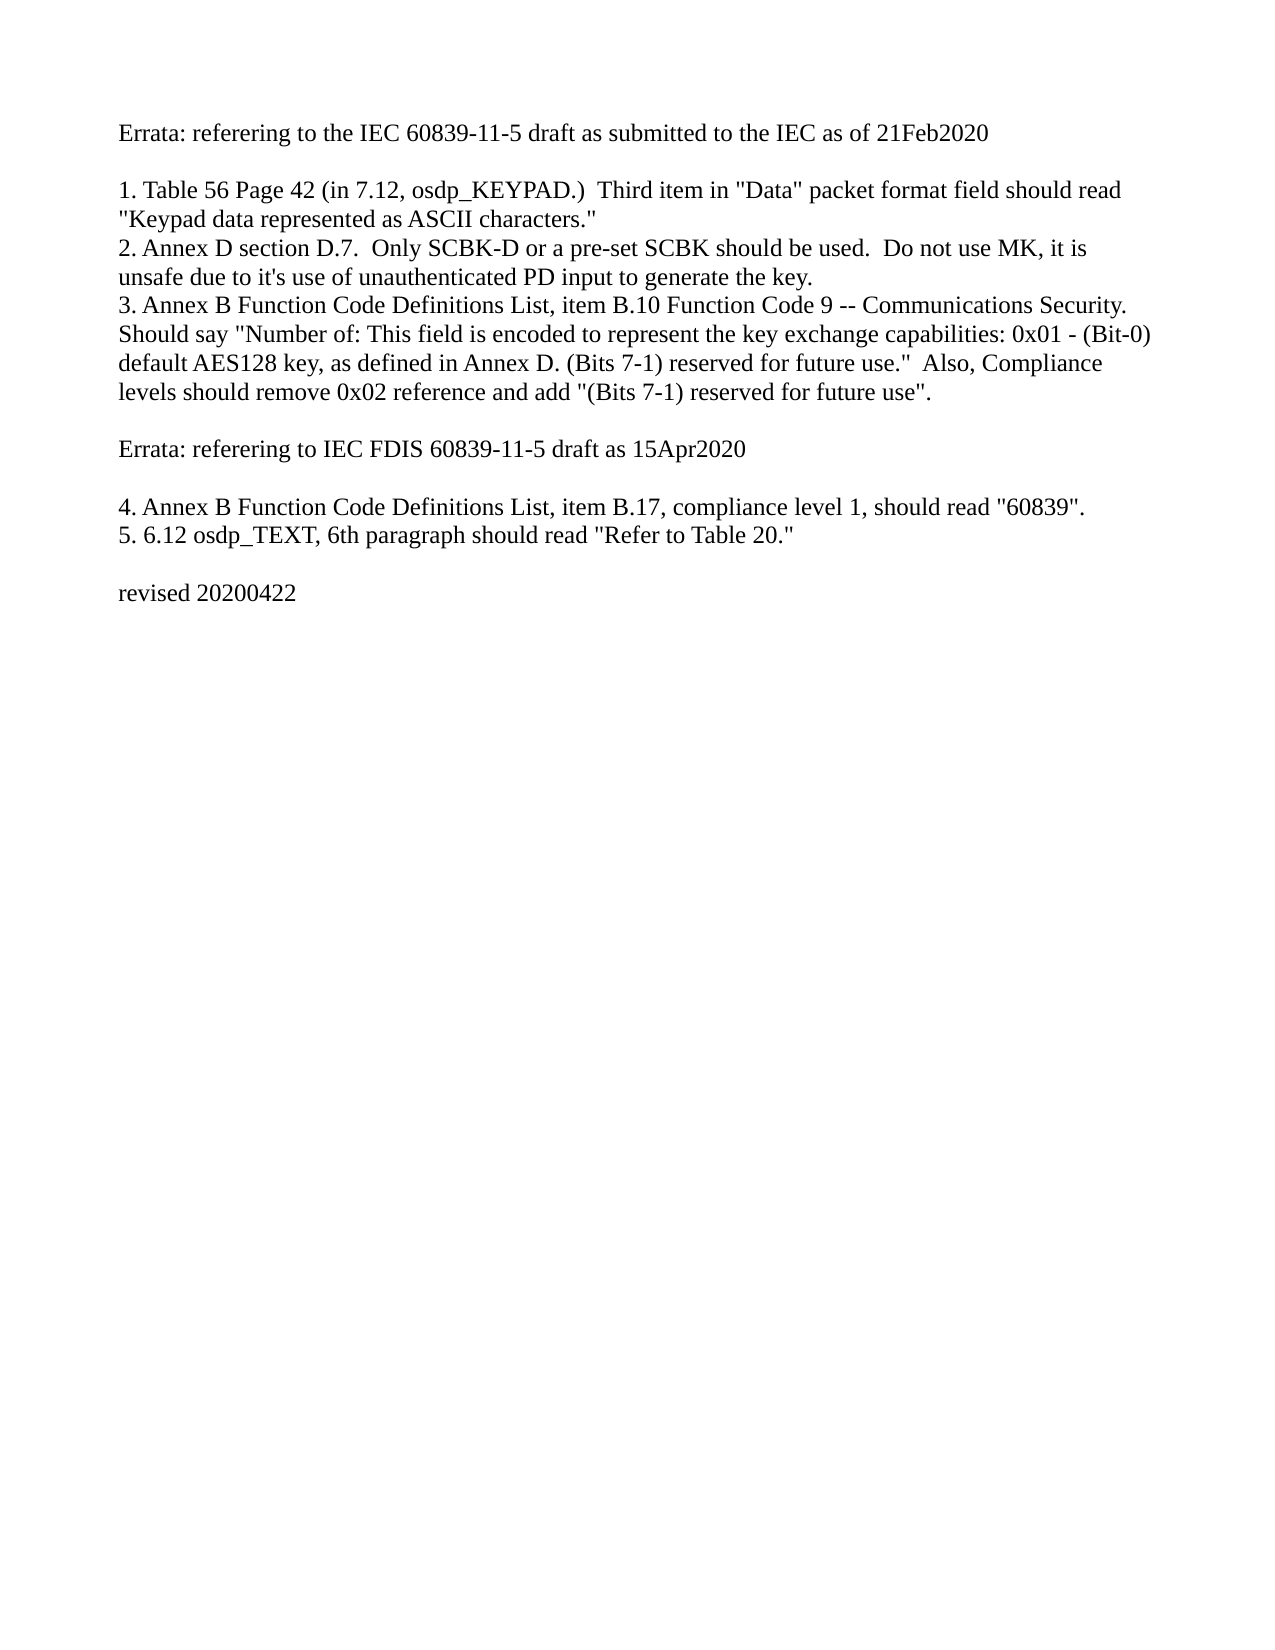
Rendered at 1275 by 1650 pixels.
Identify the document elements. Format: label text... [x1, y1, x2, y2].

text revised 20200422 [118, 578, 1157, 607]
text 4. Annex B Function Code Definitions List, item B.17, compliance level 1, should read "60839". [118, 492, 1157, 521]
text 1. Table 56 Page 42 (in 7.12, osdp_KEYPAD.) Third item in "Data" packet format field should read "Keypad data represented as ASCII characters." [118, 176, 1157, 233]
text Errata: referering to IEC FDIS 60839-11-5 draft as 15Apr2020 [118, 434, 1157, 463]
text Errata: referering to the IEC 60839-11-5 draft as submitted to the IEC as of 21Feb2020 [118, 118, 1157, 147]
text 3. Annex B Function Code Definitions List, item B.10 Function Code 9 -- Communications Security. Should say "Number of: This field is encoded to represent the key exchange capabilities: 0x01 - (Bit-0) default AES128 key, as defined in Annex D. (Bits 7-1) reserved for future use." Also, Compliance levels should remove 0x02 reference and add "(Bits 7-1) reserved for future use". [118, 291, 1157, 406]
text 2. Annex D section D.7. Only SCBK-D or a pre-set SCBK should be used. Do not use MK, it is unsafe due to it's use of unauthenticated PD input to generate the key. [118, 233, 1157, 291]
text 5. 6.12 osdp_TEXT, 6th paragraph should read "Refer to Table 20." [118, 521, 1157, 549]
